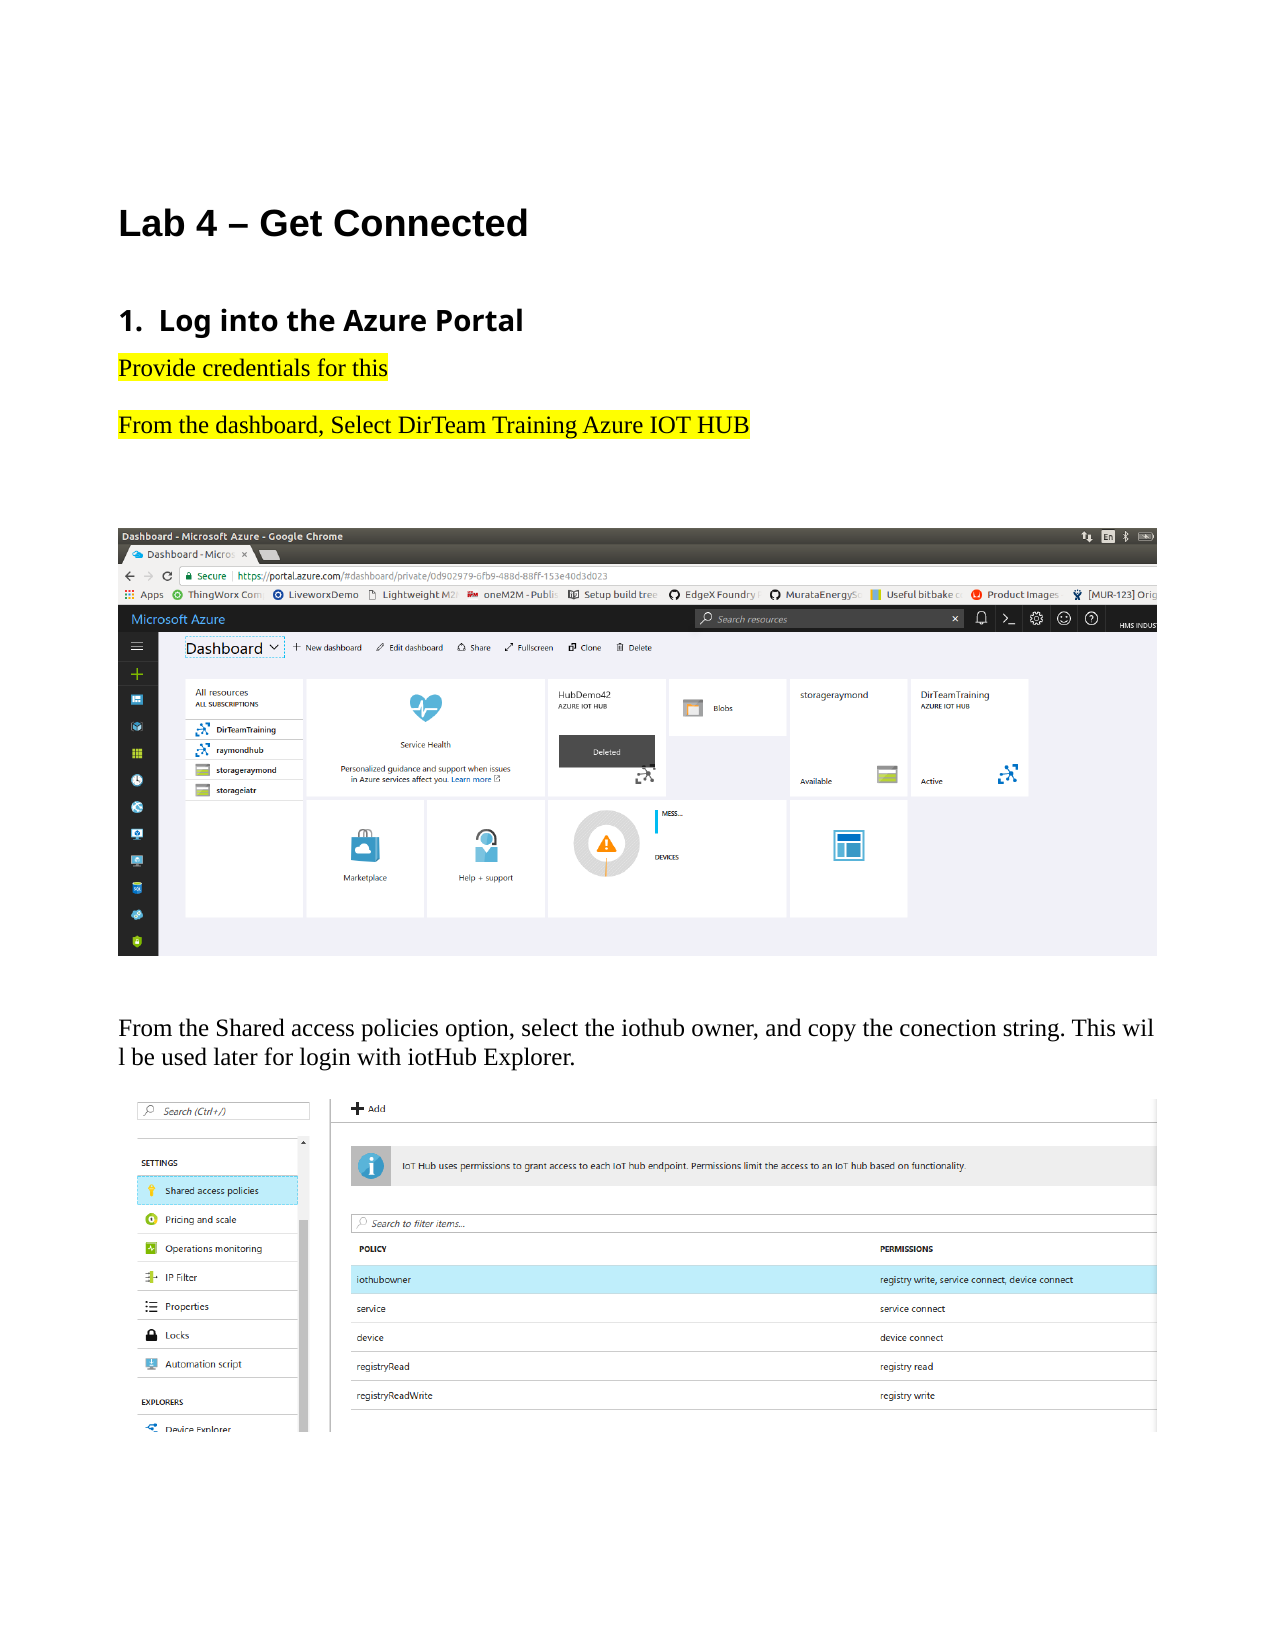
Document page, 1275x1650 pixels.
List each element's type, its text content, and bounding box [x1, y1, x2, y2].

text Provide credentials for this [118, 353, 1157, 381]
picture [118, 528, 1157, 956]
subtitle Lab 4 – Get Connected [118, 201, 1157, 244]
subtitle 1. Log into the Azure Portal [118, 300, 1157, 340]
text From the dashboard, Select DirTeam Training Azure IOT HUB [118, 410, 1157, 439]
picture [118, 1099, 1157, 1432]
text From the Shared access policies option, select the iothub owner, and copy the conection string. This wil l be used later for login with iotHub Explorer. [118, 1013, 1157, 1071]
